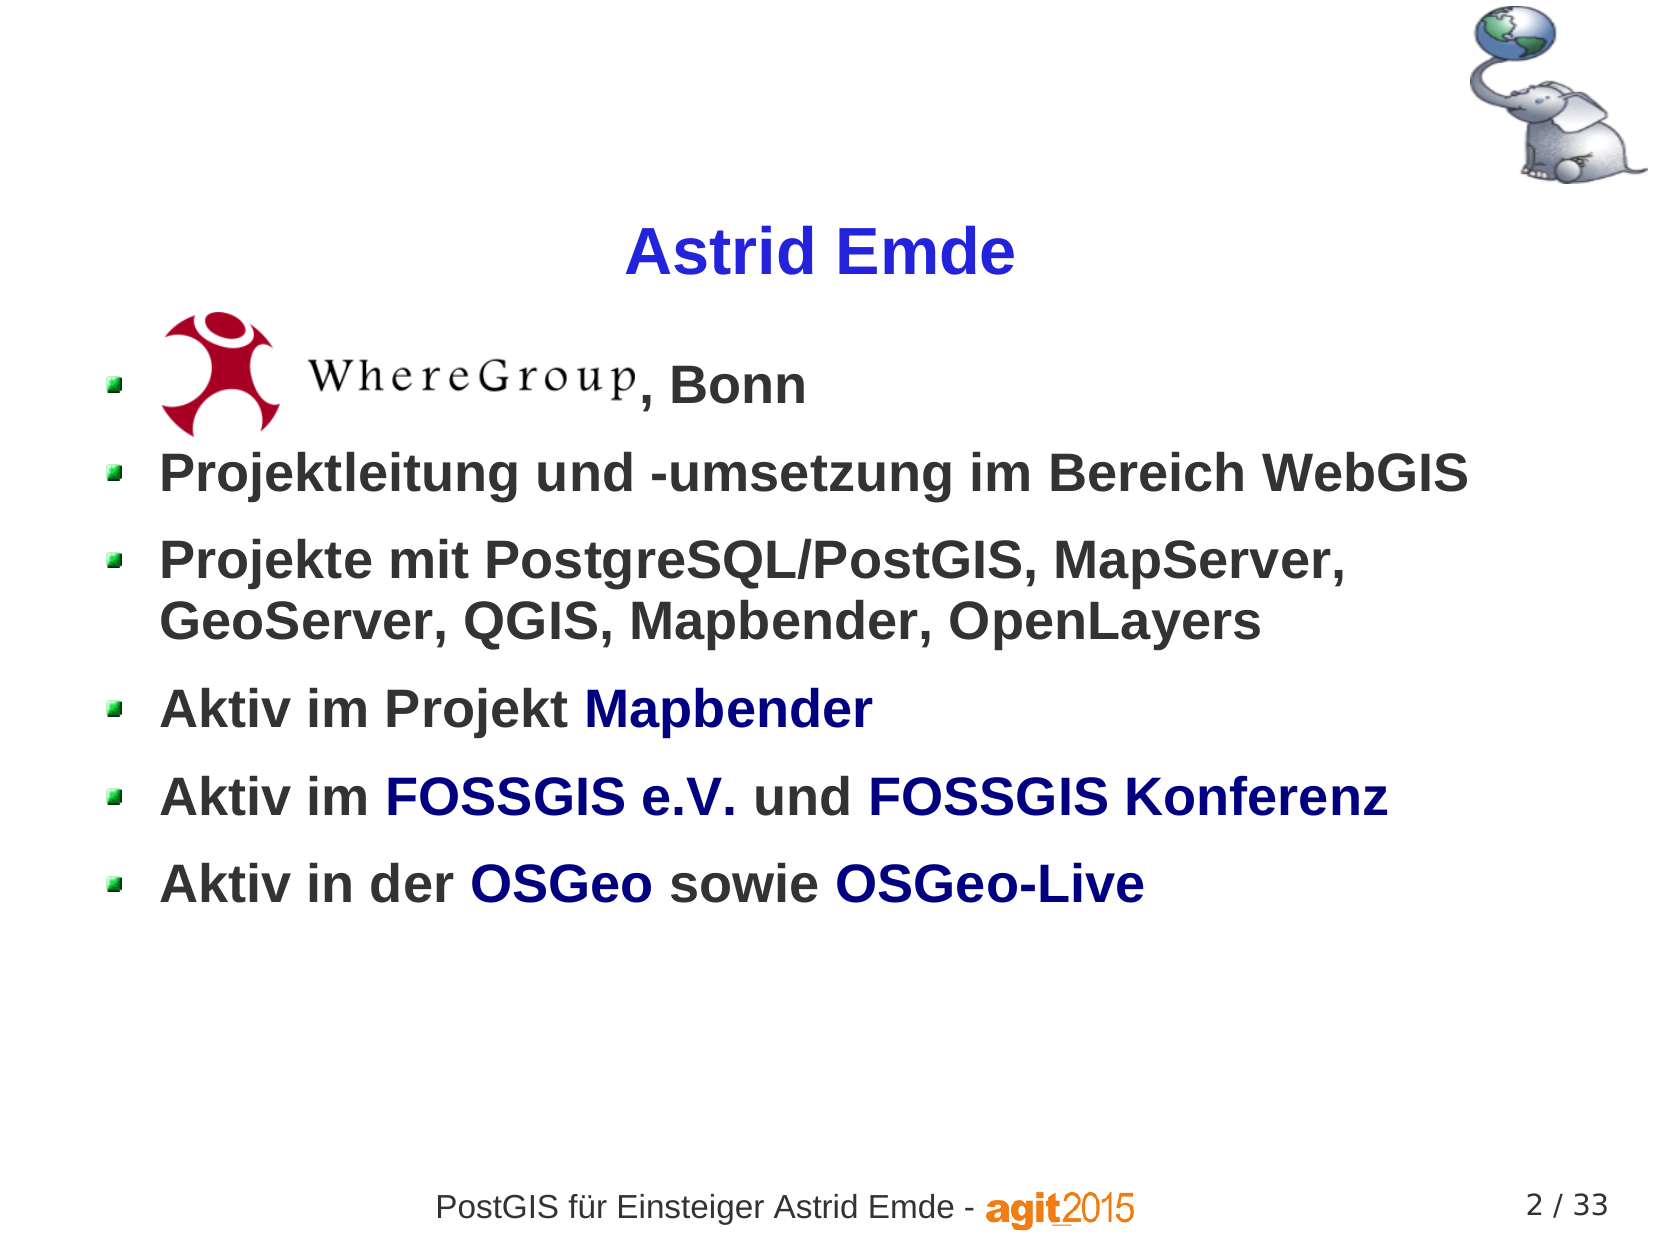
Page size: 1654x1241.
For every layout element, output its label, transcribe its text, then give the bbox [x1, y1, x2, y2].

picture [161, 312, 635, 437]
title Astrid Emde [76, 177, 1565, 325]
picture [986, 1192, 1134, 1231]
picture [1470, 6, 1648, 184]
list , Bonn Projektleitung und -umsetzung im Bereich WebGIS Projekte mit PostgreSQL/PostGIS, MapServer, GeoServer, QGIS, Mapbender, OpenLayers Aktiv im Projekt Mapbender Aktiv im FOSSGIS e.V. und FOSSGIS Konferenz Aktiv in der OSGeo sowie OSGeo-Live [88, 354, 1577, 1173]
